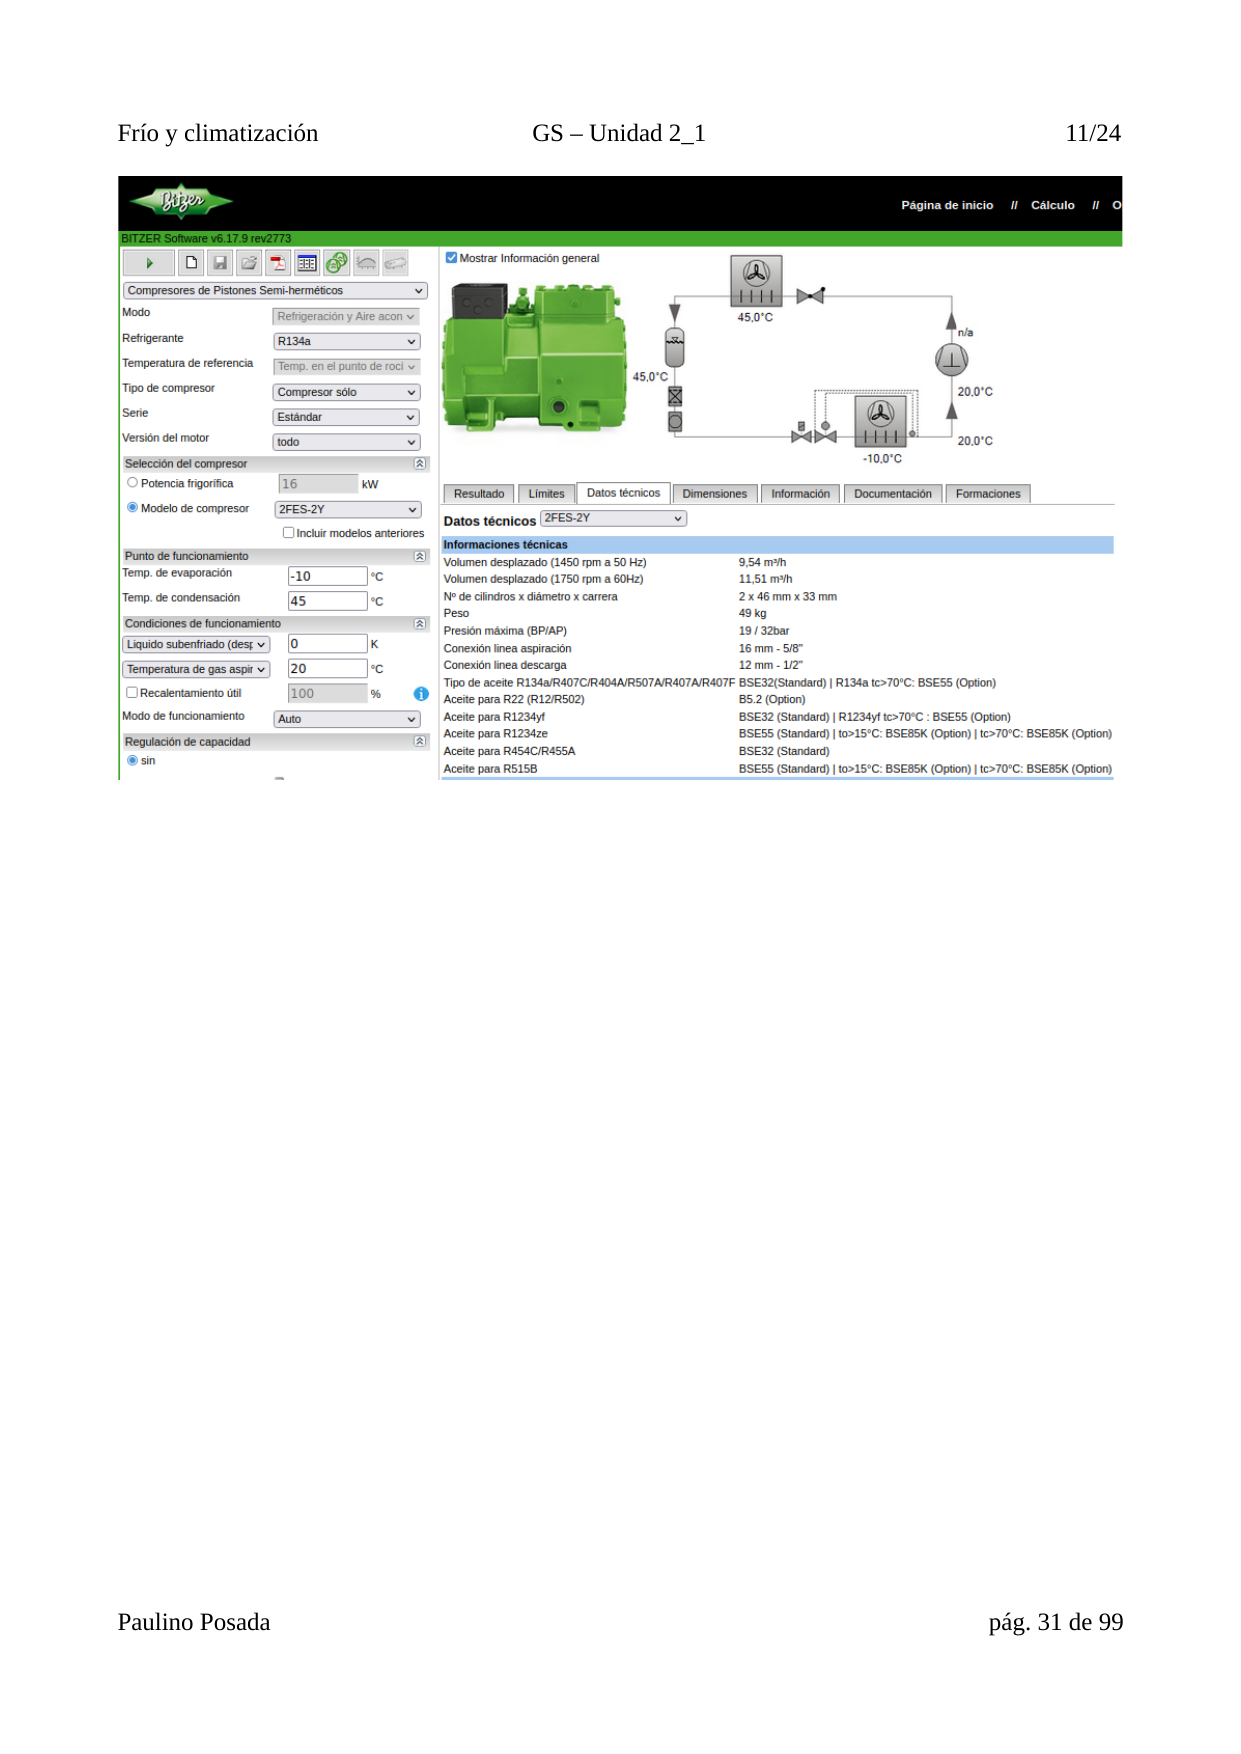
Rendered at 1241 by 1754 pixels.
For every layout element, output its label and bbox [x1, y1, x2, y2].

picture [118, 176, 1123, 780]
